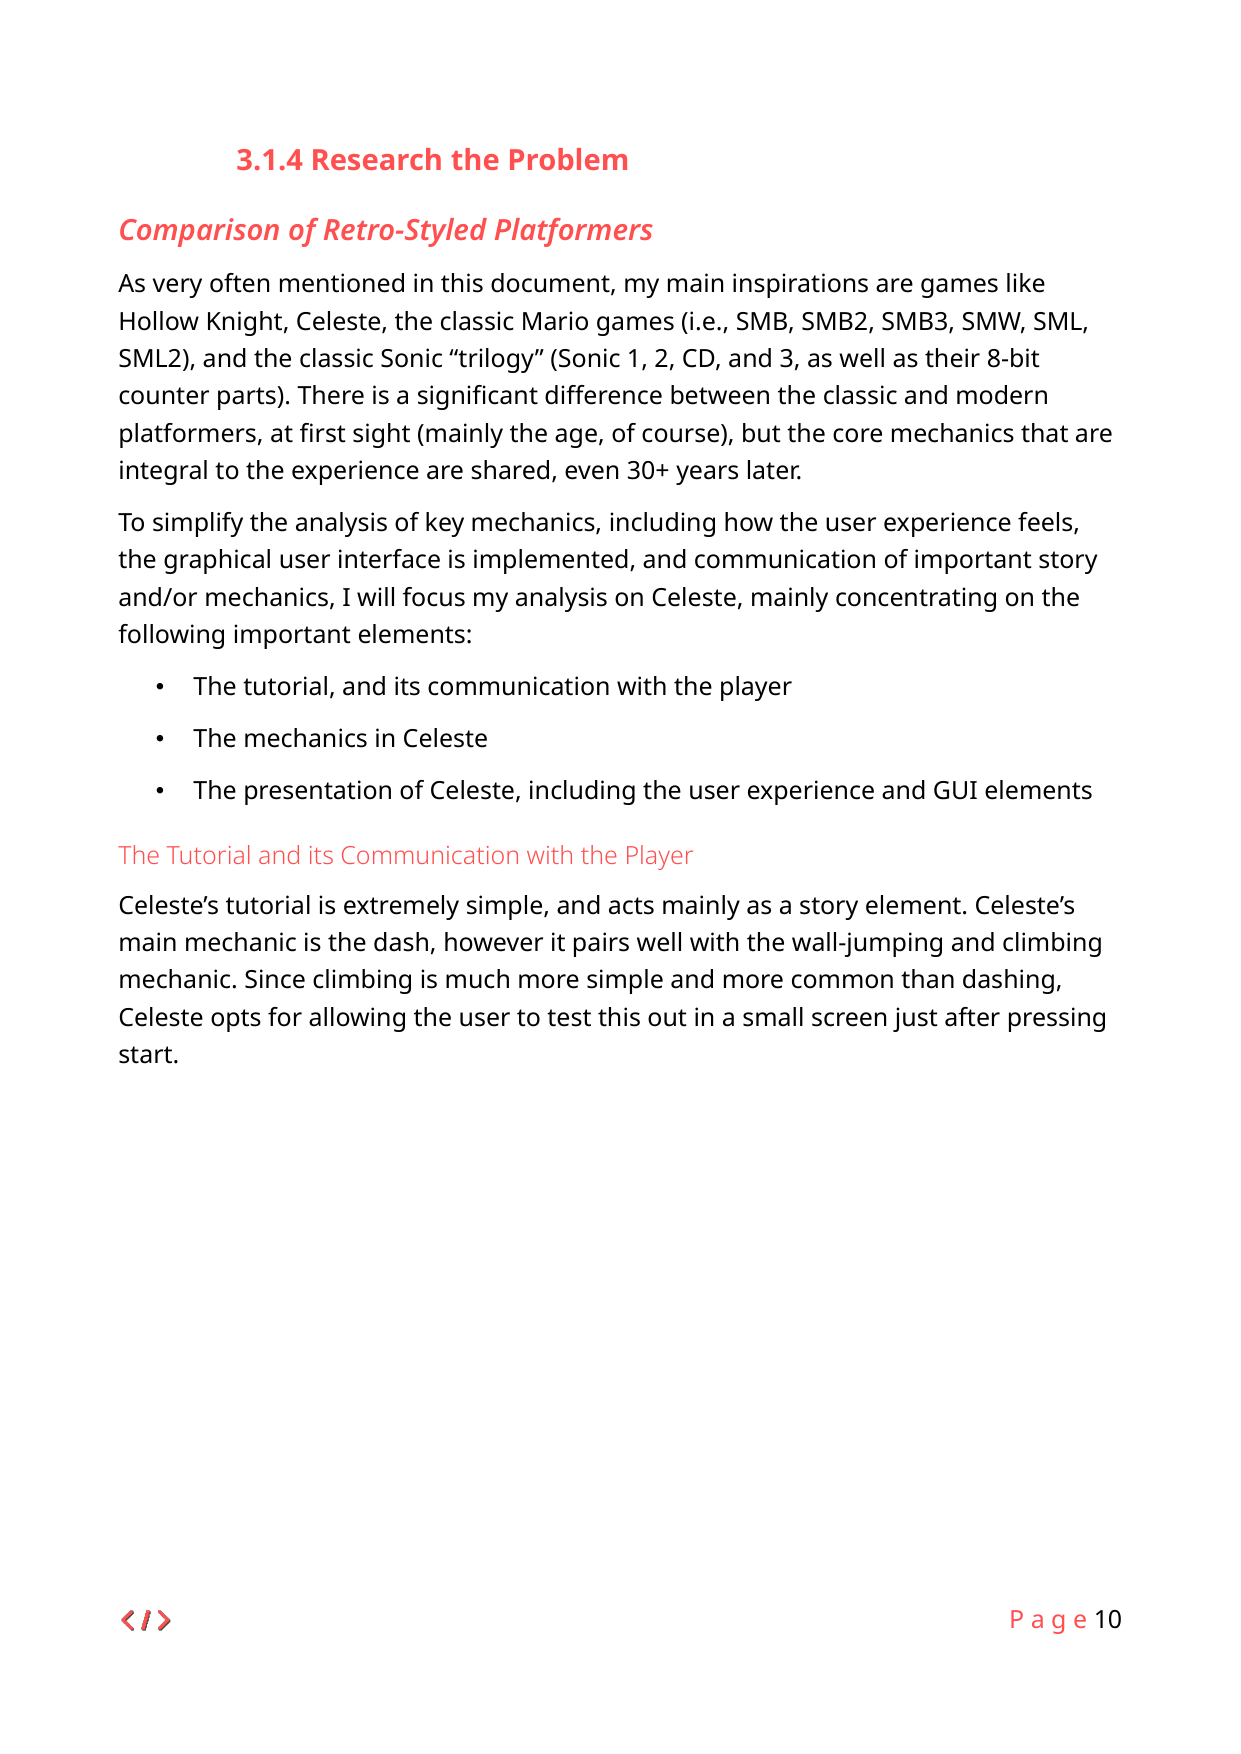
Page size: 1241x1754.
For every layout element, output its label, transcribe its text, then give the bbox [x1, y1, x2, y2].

subtitle Comparison of Retro-Styled Platformers [118, 210, 1122, 249]
text Celeste’s tutorial is extremely simple, and acts mainly as a story element. Celeste’s main mechanic is the dash, however it pairs well with the wall-jumping and climbing mechanic. Since climbing is much more simple and more common than dashing, Celeste opts for allowing the user to test this out in a small screen just after pressing start. [118, 887, 1122, 1071]
picture [116, 1591, 175, 1649]
subtitle 3.1.4 Research the Problem [118, 139, 1122, 179]
list The presentation of Celeste, including the user experience and GUI elements [156, 773, 1122, 807]
list The mechanics in Celeste [156, 721, 1122, 755]
subtitle The Tutorial and its Communication with the Player [118, 837, 1122, 871]
text As very often mentioned in this document, my main inspirations are games like Hollow Knight, Celeste, the classic Mario games (i.e., SMB, SMB2, SMB3, SMW, SML, SML2), and the classic Sonic “trilogy” (Sonic 1, 2, CD, and 3, as well as their 8-bit counter parts). There is a significant difference between the classic and modern platformers, at first sight (mainly the age, of course), but the core mechanics that are integral to the experience are shared, even 30+ years later. [118, 266, 1122, 487]
list The tutorial, and its communication with the player [156, 669, 1122, 703]
text To simplify the analysis of key mechanics, including how the user experience feels, the graphical user interface is implemented, and communication of important story and/or mechanics, I will focus my analysis on Celeste, mainly concentrating on the following important elements: [118, 505, 1122, 651]
